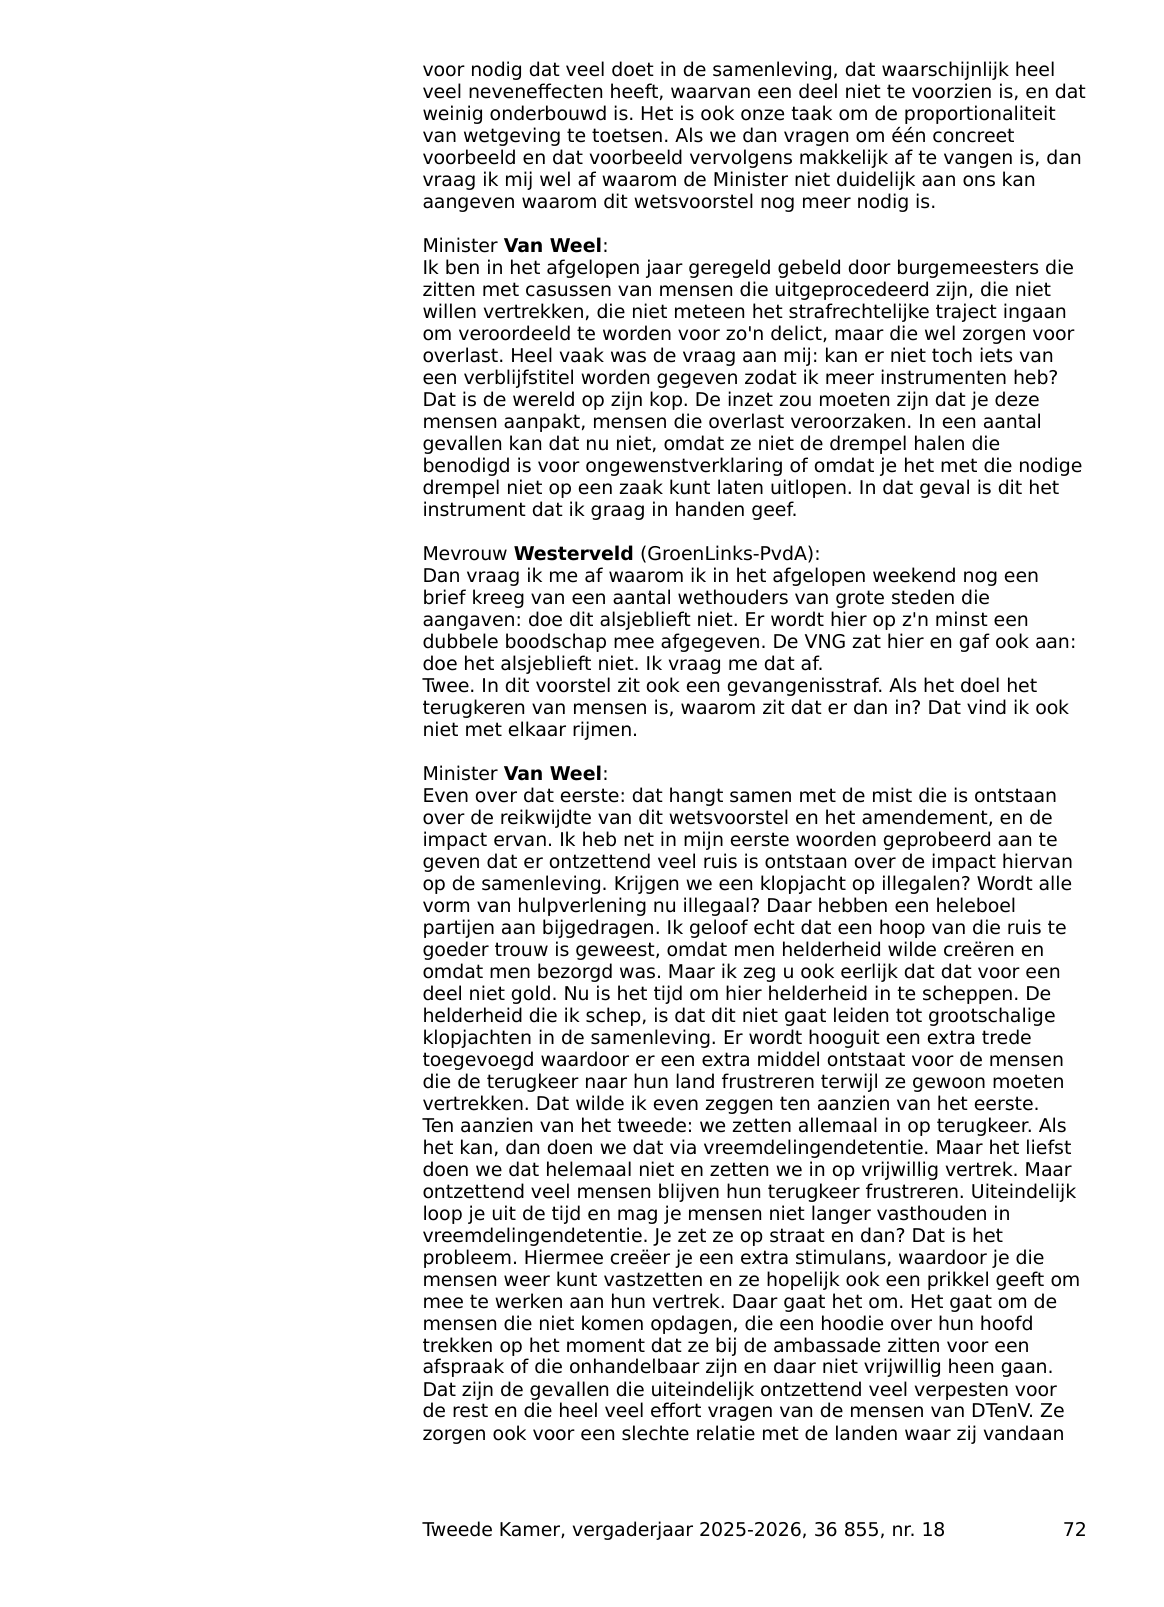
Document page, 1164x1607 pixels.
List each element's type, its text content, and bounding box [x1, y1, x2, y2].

text Minister Van Weel: [422, 235, 1087, 257]
text Even over dat eerste: dat hangt samen met de mist die is ontstaan over de reikwijdte van dit wetsvoorstel en het amendement, en de impact ervan. Ik heb net in mijn eerste woorden geprobeerd aan te geven dat er ontzettend veel ruis is ontstaan over de impact hiervan op de samenleving. Krijgen we een klopjacht op illegalen? Wordt alle vorm van hulpverlening nu illegaal? Daar hebben een heleboel partijen aan bijgedragen. Ik geloof echt dat een hoop van die ruis te goeder trouw is geweest, omdat men helderheid wilde creëren en omdat men bezorgd was. Maar ik zeg u ook eerlijk dat dat voor een deel niet gold. Nu is het tijd om hier helderheid in te scheppen. De helderheid die ik schep, is dat dit niet gaat leiden tot grootschalige klopjachten in de samenleving. Er wordt hooguit een extra trede toegevoegd waardoor er een extra middel ontstaat voor de mensen die de terugkeer naar hun land frustreren terwijl ze gewoon moeten vertrekken. Dat wilde ik even zeggen ten aanzien van het eerste. [422, 785, 1087, 1115]
text Minister Van Weel: [422, 763, 1087, 785]
text Mevrouw Westerveld (GroenLinks-PvdA): [422, 543, 1087, 565]
text Twee. In dit voorstel zit ook een gevangenisstraf. Als het doel het terugkeren van mensen is, waarom zit dat er dan in? Dat vind ik ook niet met elkaar rijmen. [422, 675, 1087, 741]
text voor nodig dat veel doet in de samenleving, dat waarschijnlijk heel veel neveneffecten heeft, waarvan een deel niet te voorzien is, en dat weinig onderbouwd is. Het is ook onze taak om de proportionaliteit van wetgeving te toetsen. Als we dan vragen om één concreet voorbeeld en dat voorbeeld vervolgens makkelijk af te vangen is, dan vraag ik mij wel af waarom de Minister niet duidelijk aan ons kan aangeven waarom dit wetsvoorstel nog meer nodig is. [422, 59, 1087, 213]
text Ten aanzien van het tweede: we zetten allemaal in op terugkeer. Als het kan, dan doen we dat via vreemdelingendetentie. Maar het liefst doen we dat helemaal niet en zetten we in op vrijwillig vertrek. Maar ontzettend veel mensen blijven hun terugkeer frustreren. Uiteindelijk loop je uit de tijd en mag je mensen niet langer vasthouden in vreemdelingendetentie. Je zet ze op straat en dan? Dat is het probleem. Hiermee creëer je een extra stimulans, waardoor je die mensen weer kunt vastzetten en ze hopelijk ook een prikkel geeft om mee te werken aan hun vertrek. Daar gaat het om. Het gaat om de mensen die niet komen opdagen, die een hoodie over hun hoofd trekken op het moment dat ze bij de ambassade zitten voor een afspraak of die onhandelbaar zijn en daar niet vrijwillig heen gaan. Dat zijn de gevallen die uiteindelijk ontzettend veel verpesten voor de rest en die heel veel effort vragen van de mensen van DTenV. Ze zorgen ook voor een slechte relatie met de landen waar zij vandaan [422, 1115, 1087, 1444]
text Dan vraag ik me af waarom ik in het afgelopen weekend nog een brief kreeg van een aantal wethouders van grote steden die aangaven: doe dit alsjeblieft niet. Er wordt hier op z'n minst een dubbele boodschap mee afgegeven. De VNG zat hier en gaf ook aan: doe het alsjeblieft niet. Ik vraag me dat af. [422, 565, 1087, 675]
text Ik ben in het afgelopen jaar geregeld gebeld door burgemeesters die zitten met casussen van mensen die uitgeprocedeerd zijn, die niet willen vertrekken, die niet meteen het strafrechtelijke traject ingaan om veroordeeld te worden voor zo'n delict, maar die wel zorgen voor overlast. Heel vaak was de vraag aan mij: kan er niet toch iets van een verblijfstitel worden gegeven zodat ik meer instrumenten heb? Dat is de wereld op zijn kop. De inzet zou moeten zijn dat je deze mensen aanpakt, mensen die overlast veroorzaken. In een aantal gevallen kan dat nu niet, omdat ze niet de drempel halen die benodigd is voor ongewenstverklaring of omdat je het met die nodige drempel niet op een zaak kunt laten uitlopen. In dat geval is dit het instrument dat ik graag in handen geef. [422, 257, 1087, 521]
